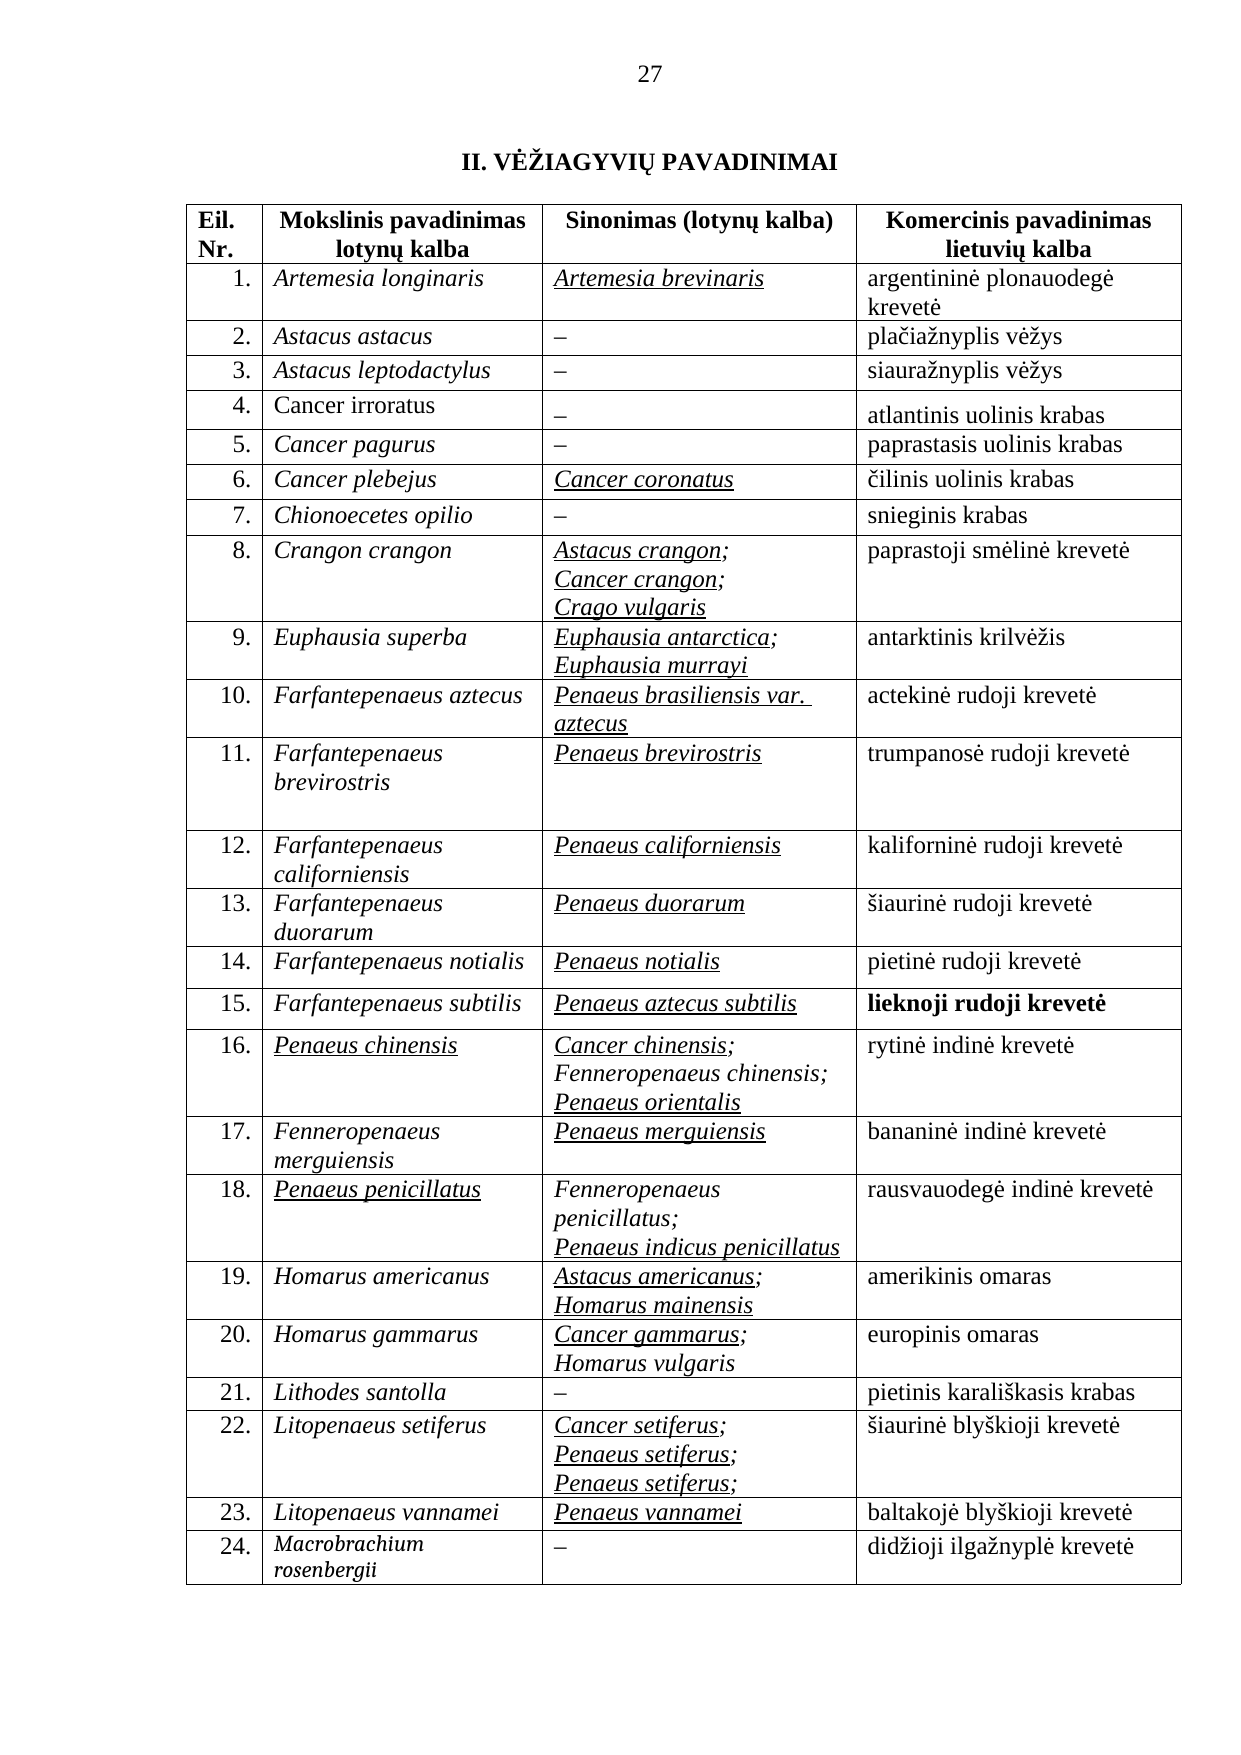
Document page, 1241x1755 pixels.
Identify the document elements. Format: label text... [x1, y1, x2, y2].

table_cell 1. [187, 264, 262, 320]
table_cell 7. [187, 500, 262, 534]
table_cell Cancer setiferus; Penaeus setiferus; Penaeus setiferus; [543, 1411, 856, 1497]
table_cell Penaeus notialis [543, 947, 856, 988]
table_cell Fenneropenaeus penicillatus; Penaeus indicus penicillatus [543, 1175, 856, 1261]
table_cell – [543, 321, 856, 355]
table_cell 8. [187, 536, 262, 621]
table_cell šiaurinė blyškioji krevetė [857, 1411, 1181, 1497]
table_cell argentininė plonauodegė krevetė [857, 264, 1181, 320]
table_cell 11. [187, 738, 262, 829]
table_cell Crangon crangon [263, 536, 542, 621]
table_cell 17. [187, 1117, 262, 1174]
table_cell 6. [187, 465, 262, 499]
table_cell 10. [187, 680, 262, 737]
table_header Komercinis pavadinimas lietuvių kalba [857, 205, 1181, 262]
table_cell Euphausia superba [263, 622, 542, 679]
table_cell 15. [187, 989, 262, 1029]
table_cell Astacus crangon; Cancer crangon; Crago vulgaris [543, 536, 856, 621]
table_header Mokslinis pavadinimas lotynų kalba [263, 205, 542, 262]
table_cell atlantinis uolinis krabas [857, 391, 1181, 429]
table_cell europinis omaras [857, 1320, 1181, 1377]
table_cell rausvauodegė indinė krevetė [857, 1175, 1181, 1261]
table_cell bananinė indinė krevetė [857, 1117, 1181, 1174]
table_cell Astacus astacus [263, 321, 542, 355]
table_cell Penaeus aztecus subtilis [543, 989, 856, 1029]
table_header Eil. Nr. [187, 205, 262, 262]
table_cell – [543, 356, 856, 390]
table_cell Artemesia longinaris [263, 264, 542, 320]
table_cell pietinis karališkasis krabas [857, 1378, 1181, 1410]
table_cell Cancer irroratus [263, 391, 542, 429]
table_cell 4. [187, 391, 262, 429]
table_cell snieginis krabas [857, 500, 1181, 534]
table_cell amerikinis omaras [857, 1262, 1181, 1319]
table_cell baltakojė blyškioji krevetė [857, 1498, 1181, 1530]
table_cell 21. [187, 1378, 262, 1410]
text II. VĖŽIAGYVIų Pavadinimai [177, 147, 1122, 176]
table_cell Lithodes santolla [263, 1378, 542, 1410]
table_cell 22. [187, 1411, 262, 1497]
table_cell 2. [187, 321, 262, 355]
table_cell Artemesia brevinaris [543, 264, 856, 320]
table_cell 18. [187, 1175, 262, 1261]
table_cell Farfantepenaeus californiensis [263, 831, 542, 887]
table_cell Cancer gammarus; Homarus vulgaris [543, 1320, 856, 1377]
table_cell 13. [187, 889, 262, 946]
table_cell Chionoecetes opilio [263, 500, 542, 534]
table_cell antarktinis krilvėžis [857, 622, 1181, 679]
table_cell Penaeus brevirostris [543, 738, 856, 829]
table_cell didžioji ilgažnyplė krevetė [857, 1531, 1181, 1583]
table_cell Cancer pagurus [263, 430, 542, 464]
table_cell Farfantepenaeus brevirostris [263, 738, 542, 829]
table_cell Penaeus vannamei [543, 1498, 856, 1530]
table_cell 5. [187, 430, 262, 464]
table_cell paprastasis uolinis krabas [857, 430, 1181, 464]
table_cell 24. [187, 1531, 262, 1583]
table_cell actekinė rudoji krevetė [857, 680, 1181, 737]
table_cell Farfantepenaeus duorarum [263, 889, 542, 946]
table_cell Litopenaeus setiferus [263, 1411, 542, 1497]
table_cell 3. [187, 356, 262, 390]
table_cell Penaeus brasiliensis var. aztecus [543, 680, 856, 737]
table_cell plačiažnyplis vėžys [857, 321, 1181, 355]
table_cell Farfantepenaeus subtilis [263, 989, 542, 1029]
table_cell – [543, 500, 856, 534]
table_cell Litopenaeus vannamei [263, 1498, 542, 1530]
table_cell čilinis uolinis krabas [857, 465, 1181, 499]
table_cell Homarus gammarus [263, 1320, 542, 1377]
table_cell 19. [187, 1262, 262, 1319]
table_cell Homarus americanus [263, 1262, 542, 1319]
table_cell Penaeus californiensis [543, 831, 856, 887]
table_cell Macrobrachium rosenbergii [263, 1531, 542, 1583]
table_cell 9. [187, 622, 262, 679]
table_cell Astacus americanus; Homarus mainensis [543, 1262, 856, 1319]
table_cell pietinė rudoji krevetė [857, 947, 1181, 988]
table_header Sinonimas (lotynų kalba) [543, 205, 856, 262]
table_cell paprastoji smėlinė krevetė [857, 536, 1181, 621]
table_cell – [543, 391, 856, 429]
table_cell Penaeus duorarum [543, 889, 856, 946]
table_cell siauražnyplis vėžys [857, 356, 1181, 390]
table_cell 16. [187, 1030, 262, 1116]
table_cell Penaeus penicillatus [263, 1175, 542, 1261]
table_cell Cancer coronatus [543, 465, 856, 499]
table_cell Penaeus chinensis [263, 1030, 542, 1116]
table_cell Farfantepenaeus aztecus [263, 680, 542, 737]
table_cell Penaeus merguiensis [543, 1117, 856, 1174]
table_cell Cancer chinensis; Fenneropenaeus chinensis; Penaeus orientalis [543, 1030, 856, 1116]
table_cell Cancer plebejus [263, 465, 542, 499]
table_cell 20. [187, 1320, 262, 1377]
table_cell Astacus leptodactylus [263, 356, 542, 390]
table_cell 23. [187, 1498, 262, 1530]
table_cell Euphausia antarctica; Euphausia murrayi [543, 622, 856, 679]
table_cell trumpanosė rudoji krevetė [857, 738, 1181, 829]
table_cell šiaurinė rudoji krevetė [857, 889, 1181, 946]
table_cell Fenneropenaeus merguiensis [263, 1117, 542, 1174]
table_cell kaliforninė rudoji krevetė [857, 831, 1181, 887]
table_cell – [543, 1378, 856, 1410]
table_cell lieknoji rudoji krevetė [857, 989, 1181, 1029]
table_cell 14. [187, 947, 262, 988]
table_cell – [543, 430, 856, 464]
table_cell – [543, 1531, 856, 1583]
table_cell 12. [187, 831, 262, 887]
table_cell Farfantepenaeus notialis [263, 947, 542, 988]
table_cell rytinė indinė krevetė [857, 1030, 1181, 1116]
